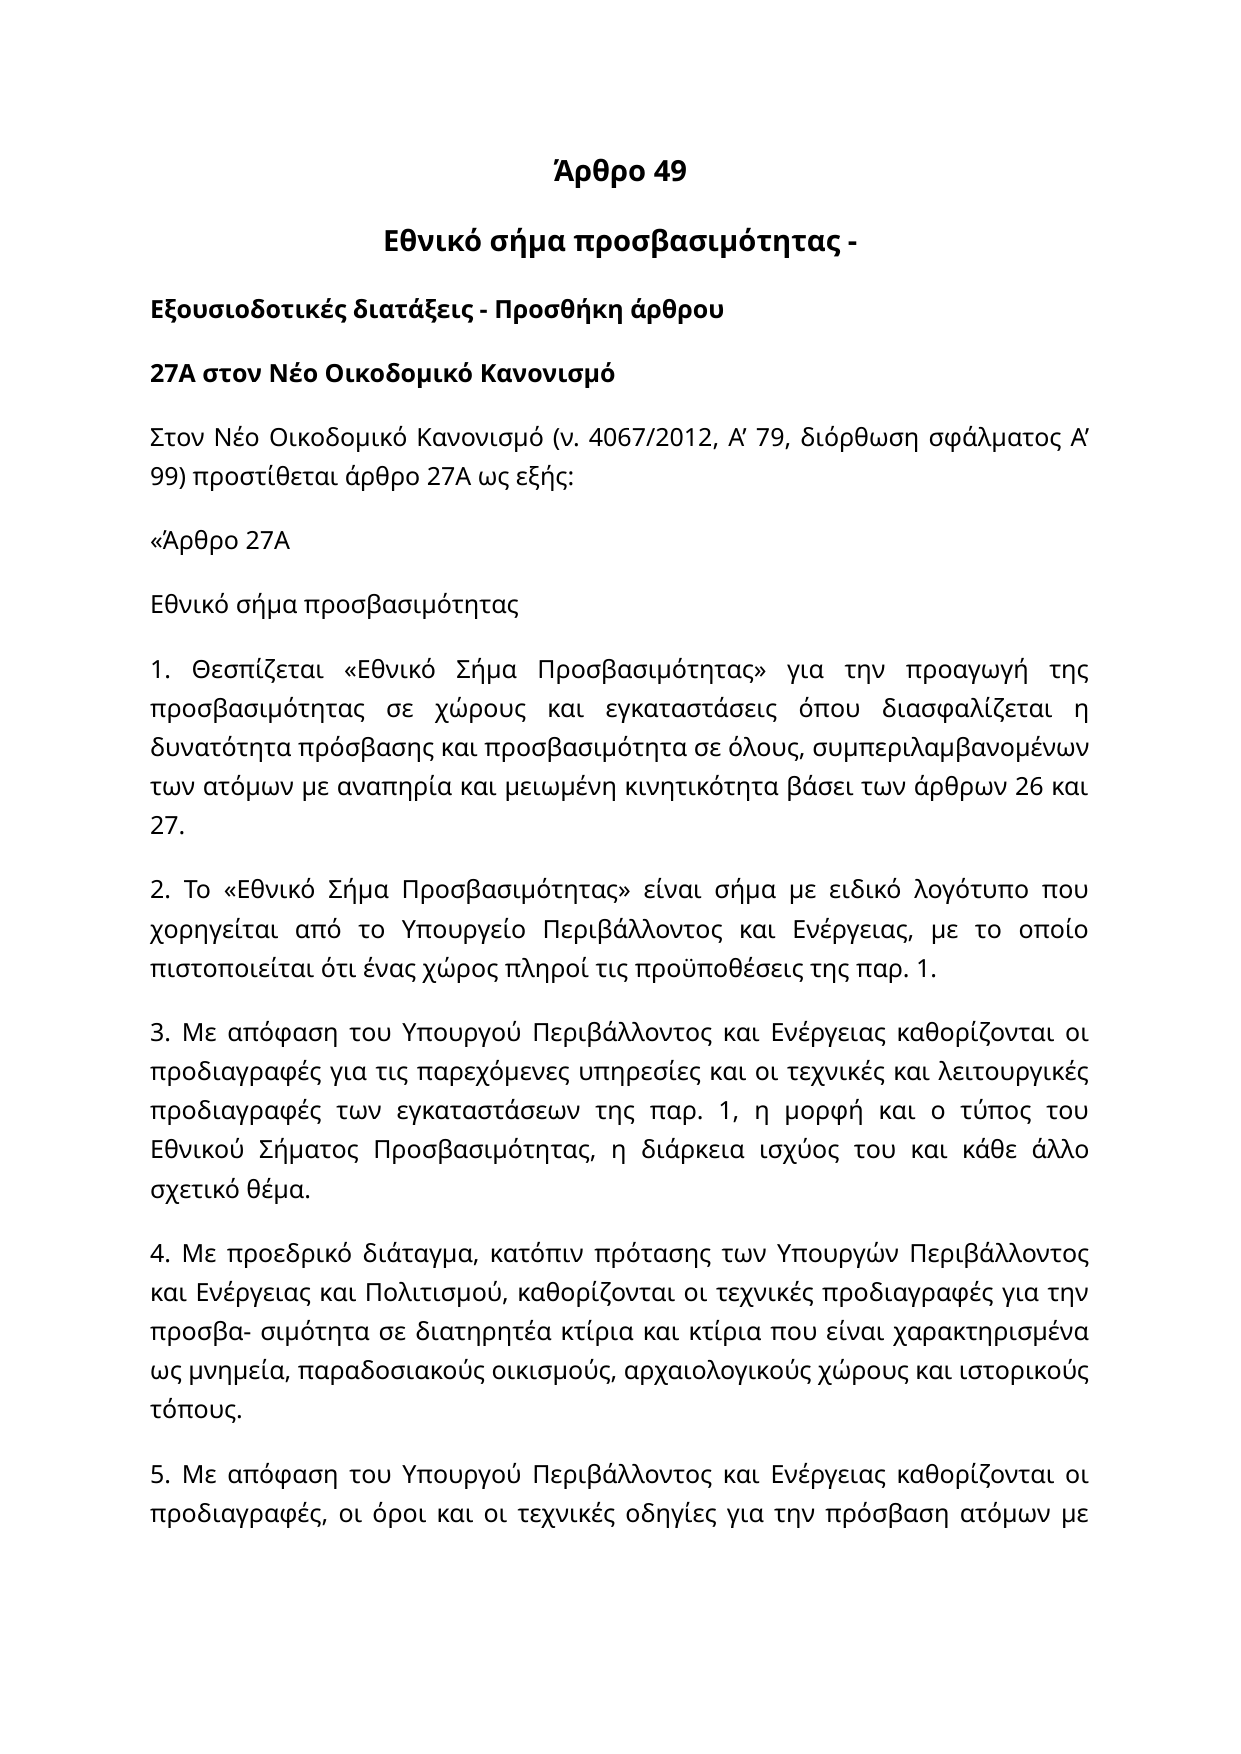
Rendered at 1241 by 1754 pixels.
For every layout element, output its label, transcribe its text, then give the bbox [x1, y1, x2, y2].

text 5. Με απόφαση του Υπουργού Περιβάλλοντος και Ενέργειας καθορίζονται οι προδιαγραφές, οι όροι και οι τεχνικές οδηγίες για την πρόσβαση ατόμων με [150, 1456, 1090, 1529]
text 4. Με προεδρικό διάταγμα, κατόπιν πρότασης των Υπουργών Περιβάλλοντος και Ενέργειας και Πολιτισμού, καθορίζονται οι τεχνικές προδιαγραφές για την προσβα- σιμότητα σε διατηρητέα κτίρια και κτίρια που είναι χαρακτηρισμένα ως μνημεία, παραδοσιακούς οικισμούς, αρχαιολογικούς χώρους και ιστορικούς τόπους. [150, 1235, 1090, 1426]
text 3. Με απόφαση του Υπουργού Περιβάλλοντος και Ενέργειας καθορίζονται οι προδιαγραφές για τις παρεχόμενες υπηρεσίες και οι τεχνικές και λειτουργικές προδιαγραφές των εγκαταστάσεων της παρ. 1, η μορφή και ο τύπος του Εθνικού Σήματος Προσβασιμότητας, η διάρκεια ισχύος του και κάθε άλλο σχετικό θέμα. [150, 1014, 1090, 1205]
text 2. Το «Εθνικό Σήμα Προσβασιμότητας» είναι σήμα με ειδικό λογότυπο που χορηγείται από το Υπουργείο Περιβάλλοντος και Ενέργειας, με το οποίο πιστοποιείται ότι ένας χώρος πληροί τις προϋποθέσεις της παρ. 1. [150, 872, 1090, 984]
text «Άρθρο 27Α [150, 523, 1090, 557]
text Εθνικό σήμα προσβασιμότητας [150, 587, 1090, 621]
text Εξουσιοδοτικές διατάξεις - Προσθήκη άρθρου [150, 291, 1090, 325]
text Στον Νέο Οικοδομικό Κανονισμό (ν. 4067/2012, Α’ 79, διόρθωση σφάλματος Α’ 99) προστίθεται άρθρο 27Α ως εξής: [150, 419, 1090, 493]
text 27Α στον Νέο Οικοδομικό Κανονισμό [150, 355, 1090, 389]
subtitle Άρθρο 49 [150, 150, 1090, 190]
text 1. Θεσπίζεται «Εθνικό Σήμα Προσβασιμότητας» για την προαγωγή της προσβασιμότητας σε χώρους και εγκαταστάσεις όπου διασφαλίζεται η δυνατότητα πρόσβασης και προσβασιμότητα σε όλους, συμπεριλαμβανομένων των ατόμων με αναπηρία και μειωμένη κινητικότητα βάσει των άρθρων 26 και 27. [150, 651, 1090, 842]
subtitle Εθνικό σήμα προσβασιμότητας - [150, 221, 1090, 260]
